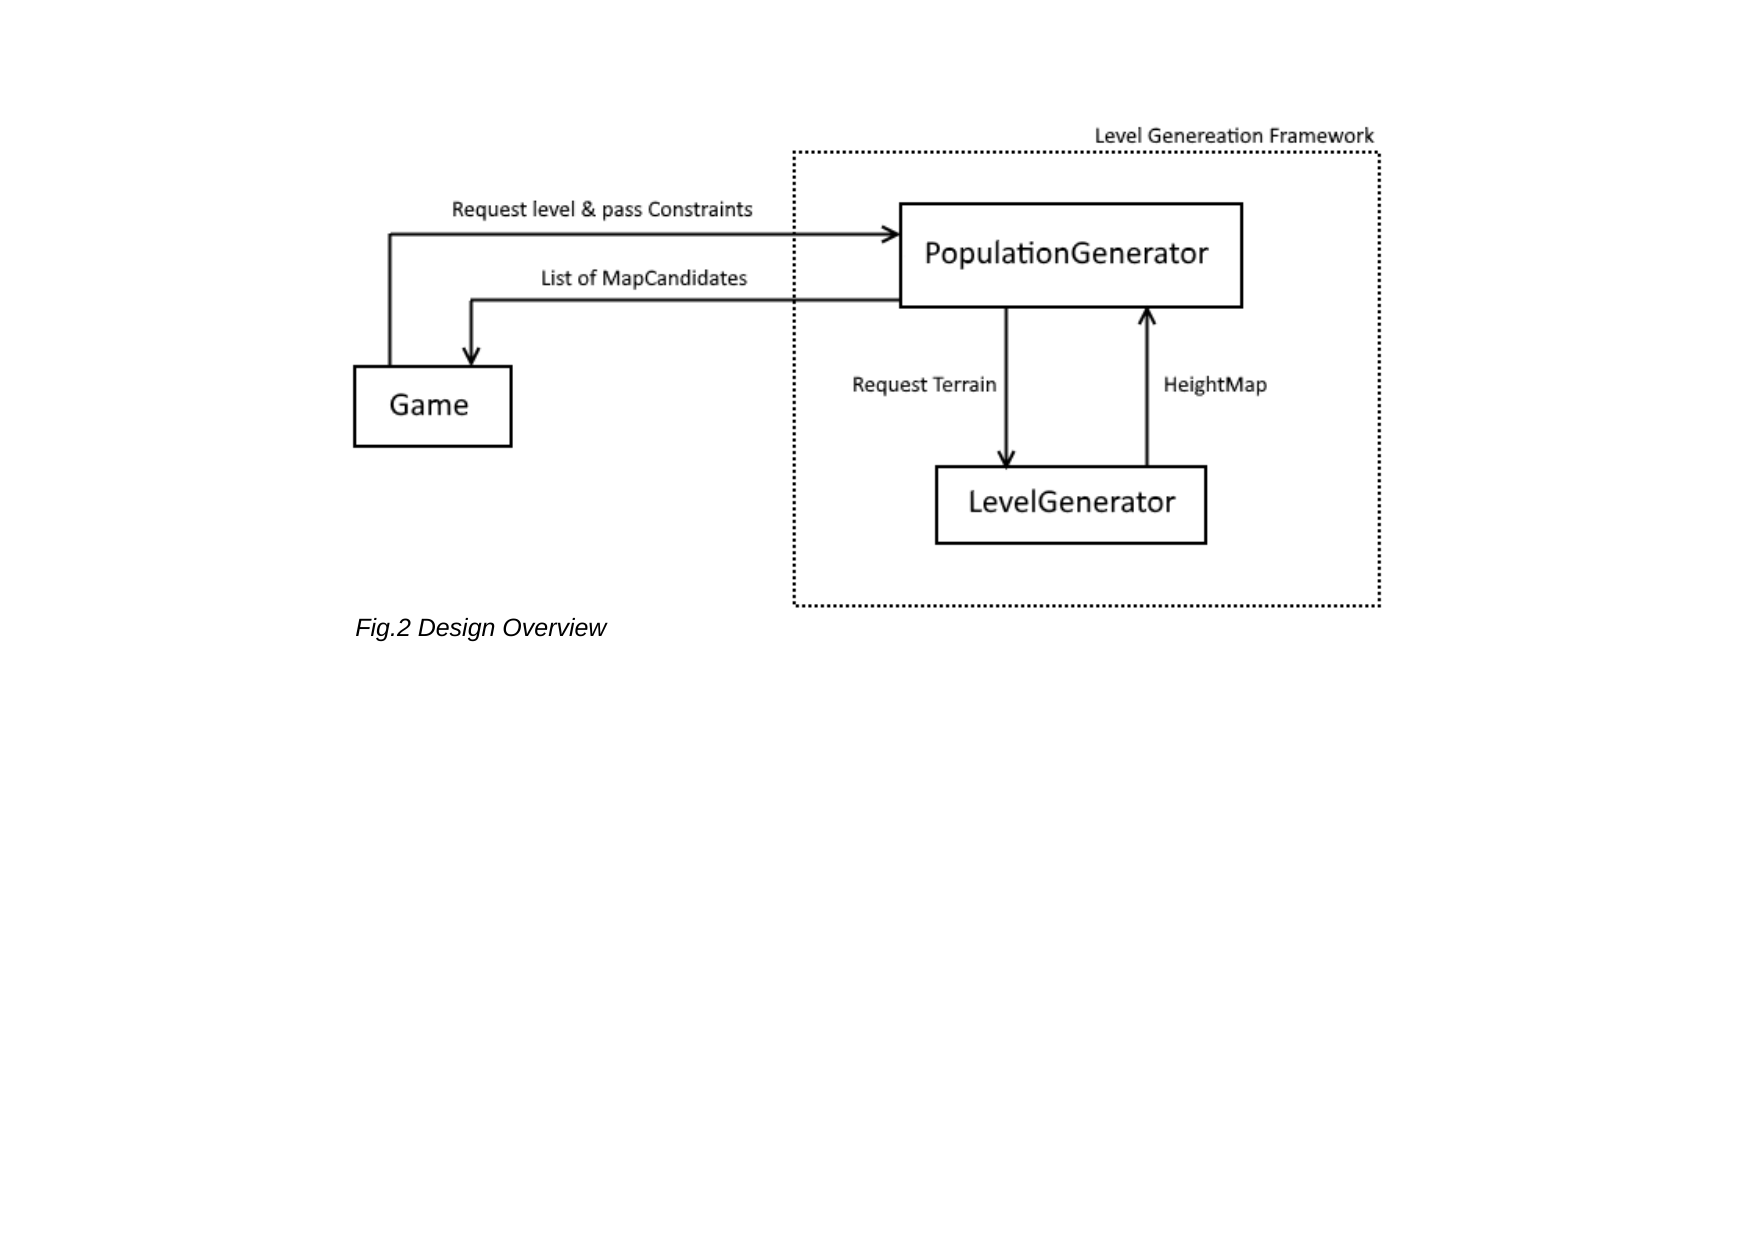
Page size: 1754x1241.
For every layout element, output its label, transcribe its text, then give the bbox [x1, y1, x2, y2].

text Fig.2 Design Overview [355, 614, 1399, 642]
picture [344, 118, 1388, 614]
